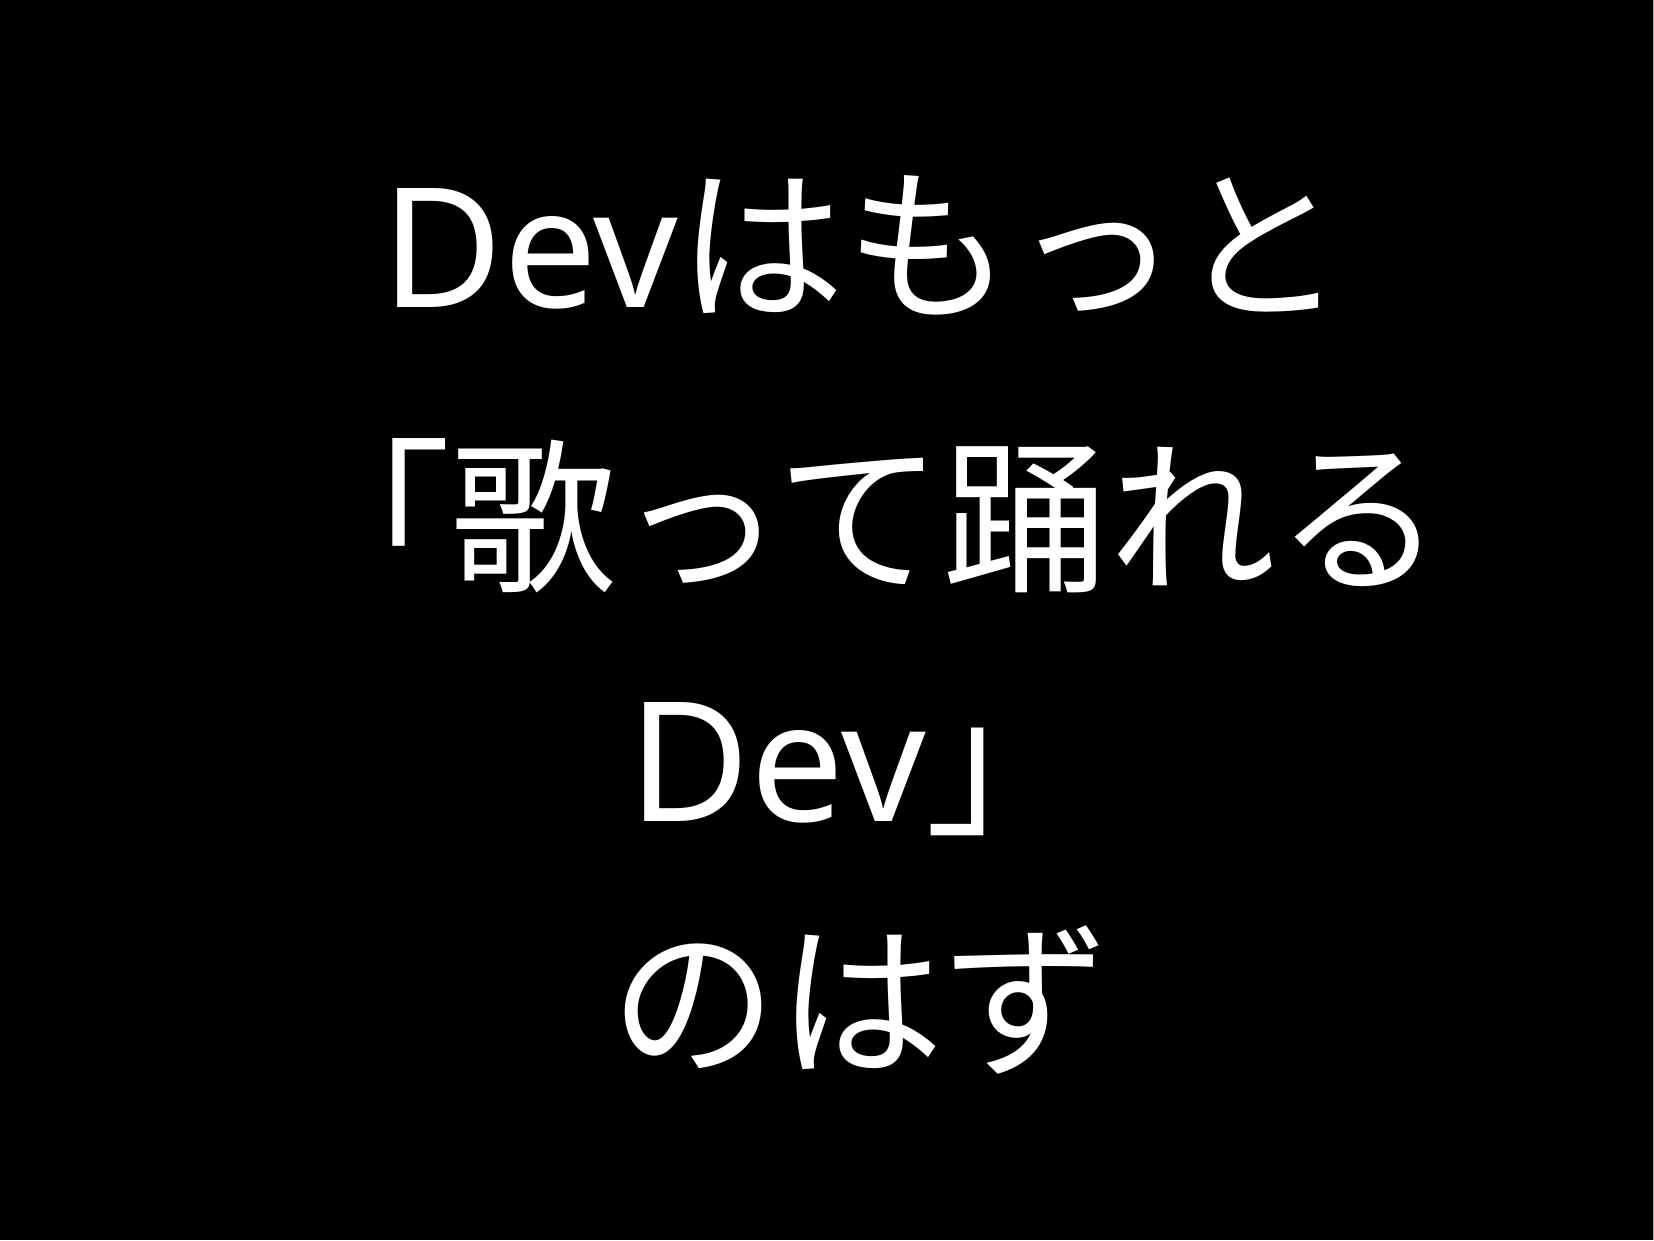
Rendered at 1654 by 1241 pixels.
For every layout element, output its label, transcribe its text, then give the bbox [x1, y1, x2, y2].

list Devはもっと 「歌って踊れるDev」 のはず [6, 0, 1644, 1226]
